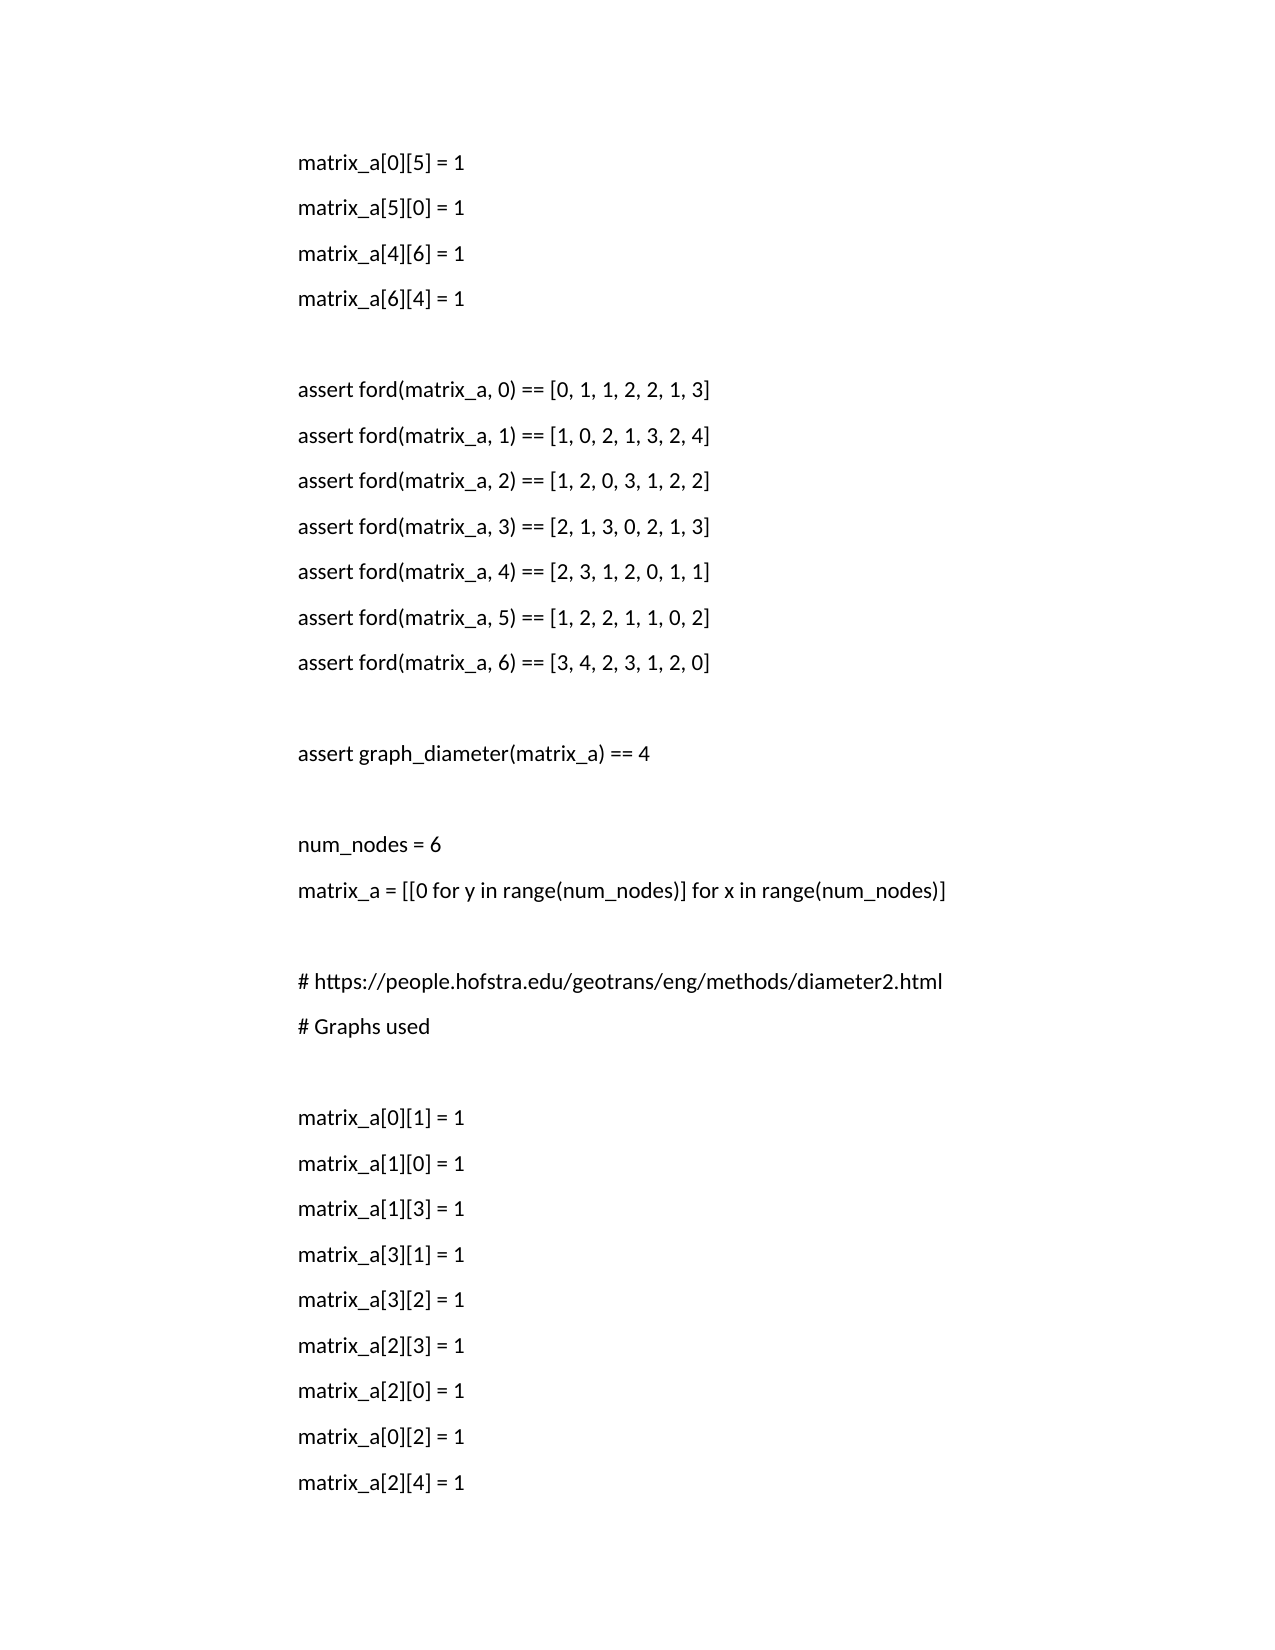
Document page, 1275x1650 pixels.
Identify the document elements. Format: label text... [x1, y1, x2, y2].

text matrix_a[4][6] = 1 [223, 239, 1127, 267]
text matrix_a[1][0] = 1 [223, 1149, 1127, 1177]
text matrix_a[6][4] = 1 [223, 284, 1127, 312]
text assert ford(matrix_a, 5) == [1, 2, 2, 1, 1, 0, 2] [223, 603, 1127, 631]
text assert ford(matrix_a, 1) == [1, 0, 2, 1, 3, 2, 4] [223, 421, 1127, 449]
text matrix_a[0][2] = 1 [223, 1422, 1127, 1450]
text assert graph_diameter(matrix_a) == 4 [223, 739, 1127, 767]
text matrix_a[3][1] = 1 [223, 1240, 1127, 1268]
text assert ford(matrix_a, 6) == [3, 4, 2, 3, 1, 2, 0] [223, 648, 1127, 676]
text assert ford(matrix_a, 4) == [2, 3, 1, 2, 0, 1, 1] [223, 557, 1127, 585]
text matrix_a[2][4] = 1 [223, 1468, 1127, 1496]
text matrix_a[0][5] = 1 [223, 148, 1127, 176]
text matrix_a[0][1] = 1 [223, 1103, 1127, 1132]
text # Graphs used [223, 1012, 1127, 1041]
text matrix_a = [[0 for y in range(num_nodes)] for x in range(num_nodes)] [223, 876, 1127, 904]
text assert ford(matrix_a, 2) == [1, 2, 0, 3, 1, 2, 2] [223, 466, 1127, 494]
text matrix_a[5][0] = 1 [223, 193, 1127, 221]
text num_nodes = 6 [223, 830, 1127, 858]
text # https://people.hofstra.edu/geotrans/eng/methods/diameter2.html [223, 967, 1127, 995]
text assert ford(matrix_a, 3) == [2, 1, 3, 0, 2, 1, 3] [223, 512, 1127, 540]
text matrix_a[3][2] = 1 [223, 1286, 1127, 1314]
text matrix_a[1][3] = 1 [223, 1194, 1127, 1223]
text matrix_a[2][0] = 1 [223, 1377, 1127, 1405]
text matrix_a[2][3] = 1 [223, 1331, 1127, 1359]
text assert ford(matrix_a, 0) == [0, 1, 1, 2, 2, 1, 3] [223, 375, 1127, 403]
